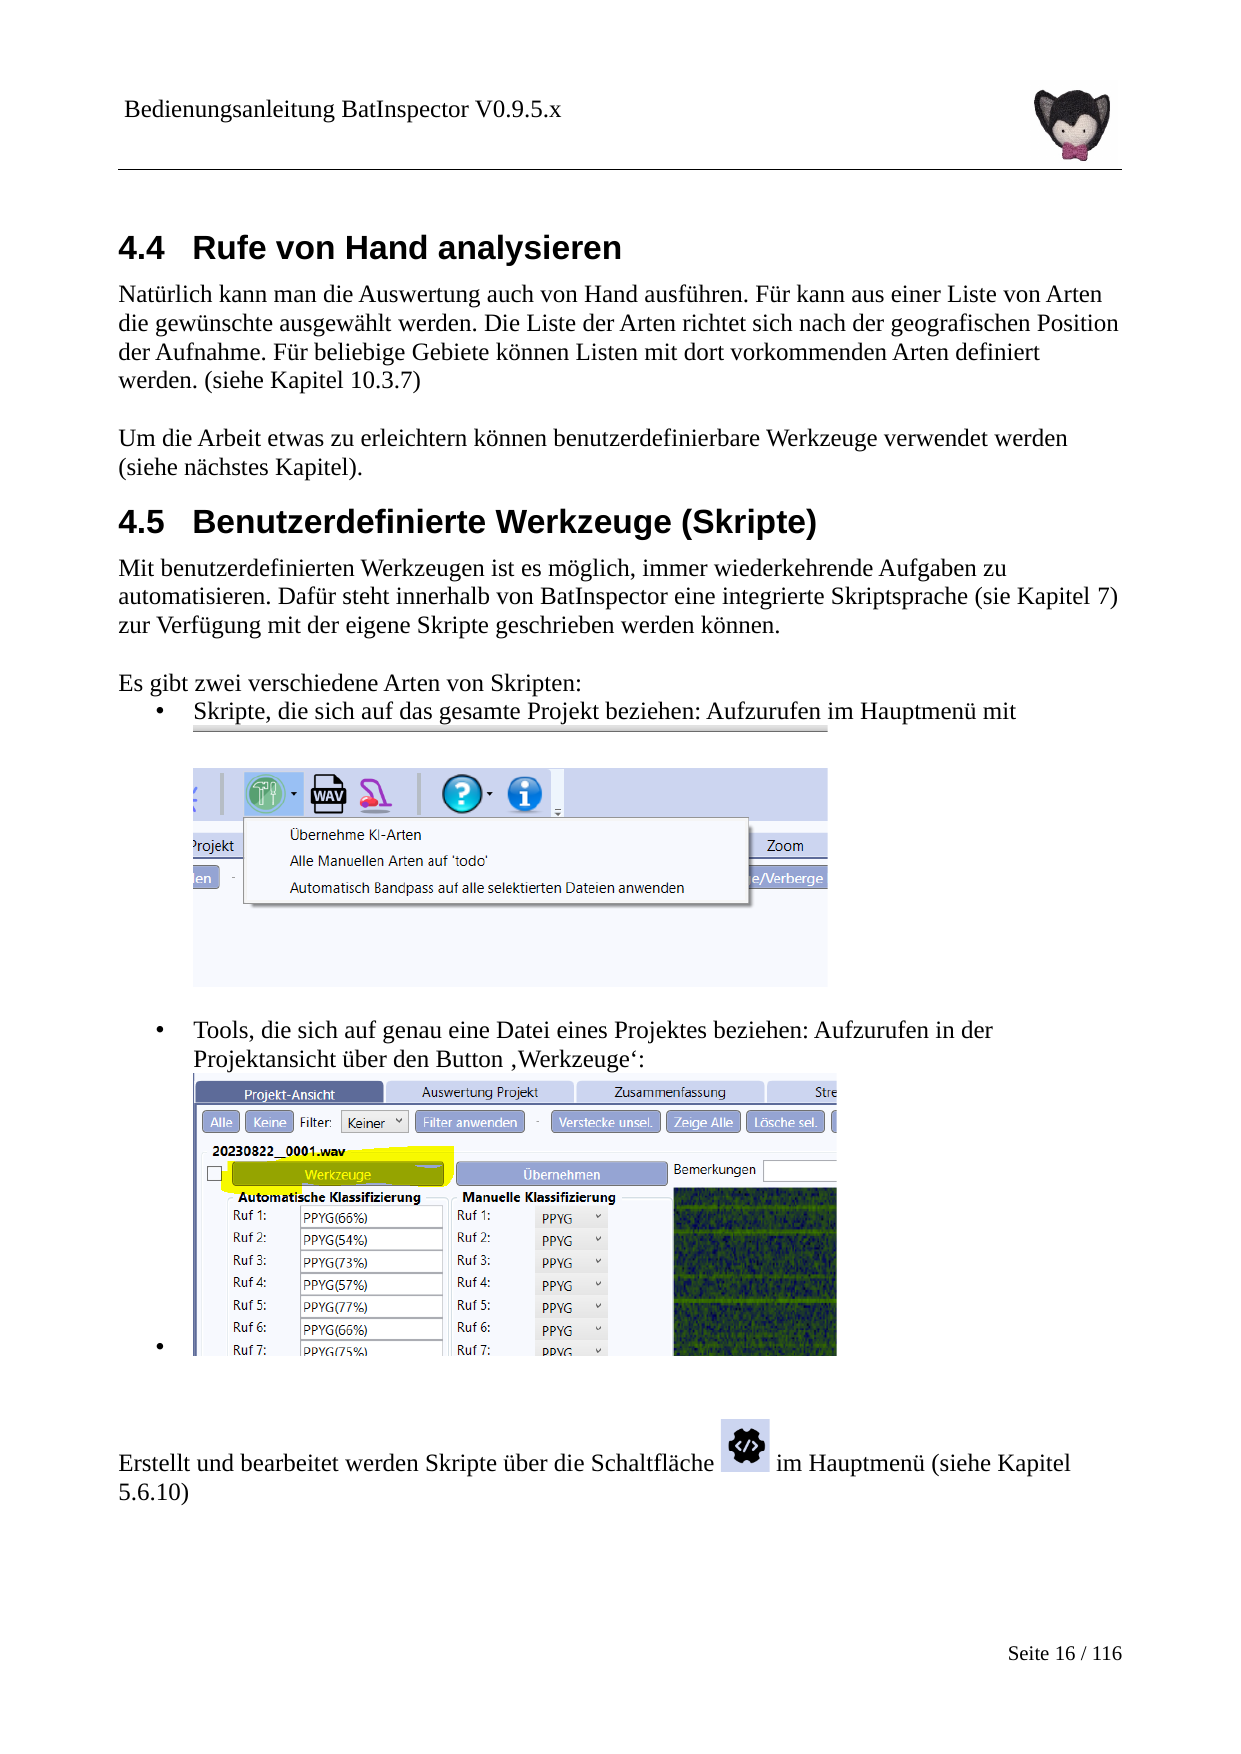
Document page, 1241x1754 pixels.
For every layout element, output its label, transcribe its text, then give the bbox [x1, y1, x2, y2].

list Skripte, die sich auf das gesamte Projekt beziehen: Aufzurufen im Hauptmenü mit [156, 696, 1122, 725]
text Mit benutzerdefinierten Werkzeugen ist es möglich, immer wiederkehrende Aufgaben zu automatisieren. Dafür steht innerhalb von BatInspector eine integrierte Skriptsprache (sie Kapitel 7) zur Verfügung mit der eigene Skripte geschrieben werden können. [118, 553, 1122, 639]
text Um die Arbeit etwas zu erleichtern können benutzerdefinierbare Werkzeuge verwendet werden (siehe nächstes Kapitel). [118, 423, 1122, 481]
text Es gibt zwei verschiedene Arten von Skripten: [118, 668, 1122, 696]
picture [720, 1418, 770, 1472]
picture [193, 1073, 837, 1356]
subtitle Rufe von Hand analysieren [118, 228, 1122, 267]
text Natürlich kann man die Auswertung auch von Hand ausführen. Für kann aus einer Liste von Arten die gewünschte ausgewählt werden. Die Liste der Arten richtet sich nach der geografischen Position der Aufnahme. Für beliebige Gebiete können Listen mit dort vorkommenden Arten definiert werden. (siehe Kapitel 10.3.7) [118, 279, 1122, 394]
picture [1030, 80, 1119, 169]
text Erstellt und bearbeitet werden Skripte über die Schaltfläche im Hauptmenü (siehe Kapitel 5.6.10) [118, 1418, 1122, 1506]
picture [193, 725, 828, 987]
subtitle Benutzerdefinierte Werkzeuge (Skripte) [118, 501, 1122, 540]
list Tools, die sich auf genau eine Datei eines Projektes beziehen: Aufzurufen in der Projektansicht über den Button ‚Werkzeuge‘: [156, 1016, 1122, 1073]
